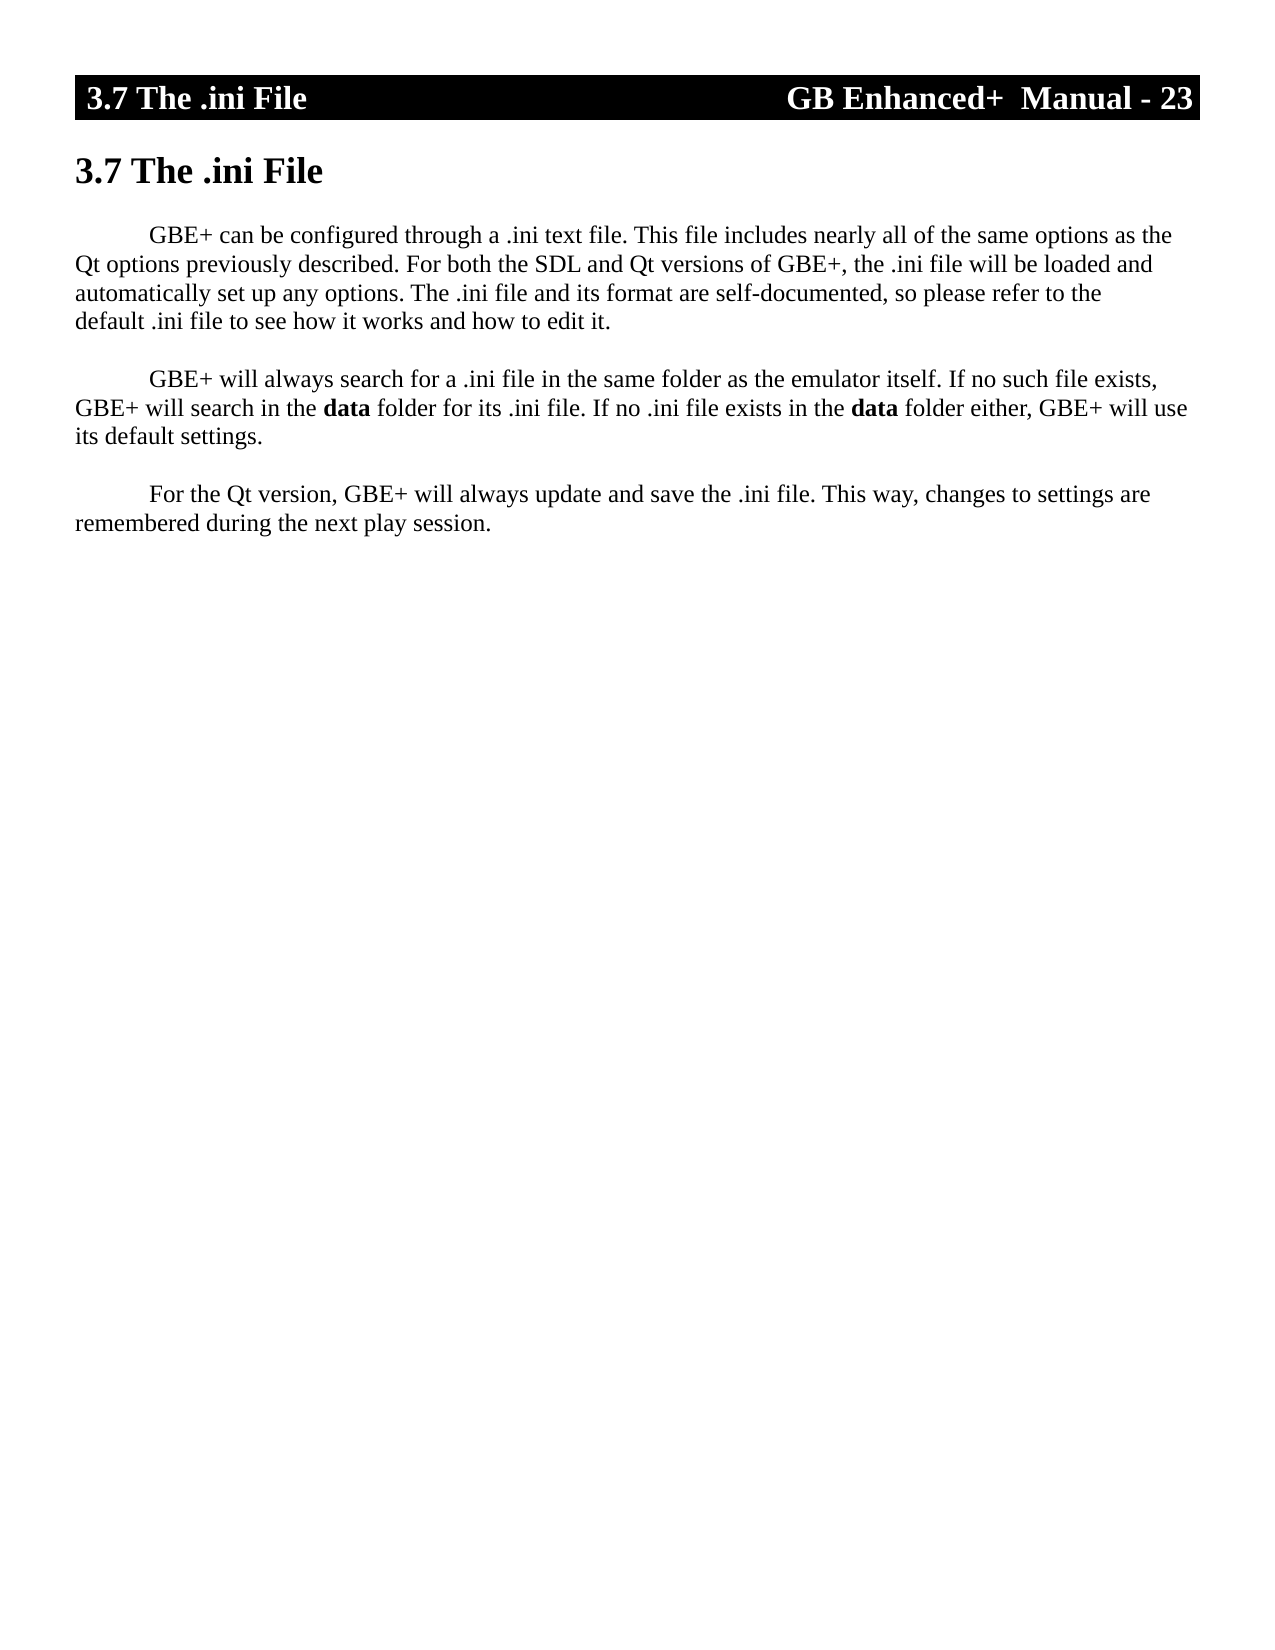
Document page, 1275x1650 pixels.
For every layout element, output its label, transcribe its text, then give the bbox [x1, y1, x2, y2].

text For the Qt version, GBE+ will always update and save the .ini file. This way, changes to settings are remembered during the next play session. [75, 479, 1200, 536]
text GBE+ can be configured through a .ini text file. This file includes nearly all of the same options as the Qt options previously described. For both the SDL and Qt versions of GBE+, the .ini file will be loaded and automatically set up any options. The .ini file and its format are self-documented, so please refer to the default .ini file to see how it works and how to edit it. [75, 220, 1200, 335]
text 3.7 The .ini File [75, 148, 1200, 191]
text GBE+ will always search for a .ini file in the same folder as the emulator itself. If no such file exists, GBE+ will search in the data folder for its .ini file. If no .ini file exists in the data folder either, GBE+ will use its default settings. [75, 364, 1200, 450]
text 3.7 The .ini File GB Enhanced+ Manual - 23 [75, 75, 1200, 119]
